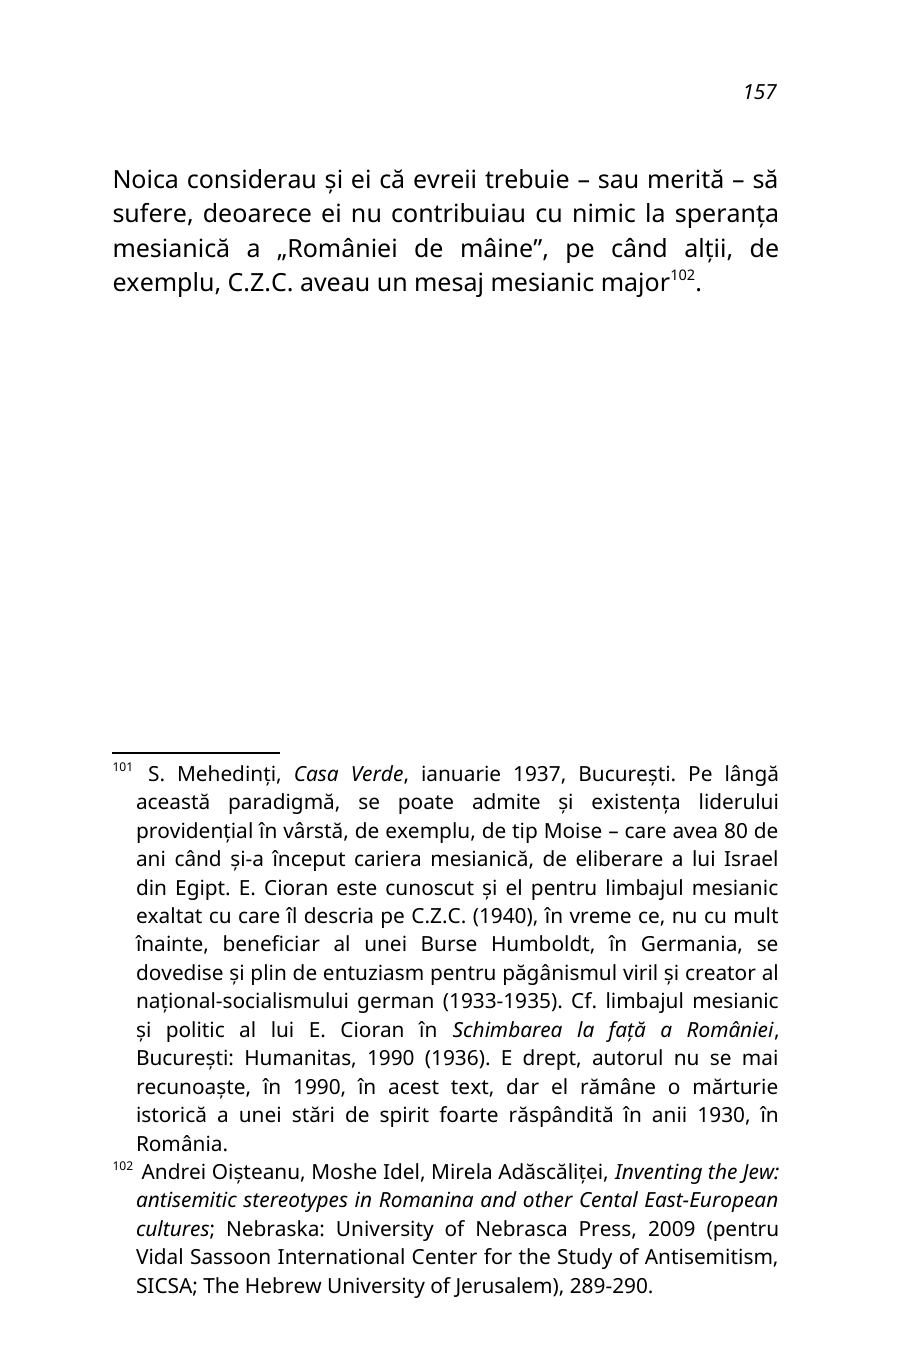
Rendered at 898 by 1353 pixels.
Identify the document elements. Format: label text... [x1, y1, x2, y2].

text Noica considerau şi ei că evreii trebuie – sau merită – să sufere, deoarece ei nu contribuiau cu nimic la speranţa mesianică a „României de mâine”, pe când alţii, de exemplu, C.Z.C. aveau un mesaj mesianic major. [112, 162, 779, 298]
text Andrei Oişteanu, Moshe Idel, Mirela Adăscăliţei, Inventing the Jew: antisemitic stereotypes in Romanina and other Cental East-European cultures; Nebraska: University of Nebrasca Press, 2009 (pentru Vidal Sassoon International Center for the Study of Antisemitism, SICSA; The Hebrew University of Jerusalem), 289-290. [112, 1157, 779, 1299]
text S. Mehedinţi, Casa Verde, ianuarie 1937, Bucureşti. Pe lângă această paradigmă, se poate admite şi existenţa liderului providenţial în vârstă, de exemplu, de tip Moise – care avea 80 de ani când şi-a început cariera mesianică, de eliberare a lui Israel din Egipt. E. Cioran este cunoscut şi el pentru limbajul mesianic exaltat cu care îl descria pe C.Z.C. (1940), în vreme ce, nu cu mult înainte, beneficiar al unei Burse Humboldt, în Germania, se dovedise şi plin de entuziasm pentru păgânismul viril şi creator al naţional-socialismului german (1933-1935). Cf. limbajul mesianic şi politic al lui E. Cioran în Schimbarea la faţă a României, Bucureşti: Humanitas, 1990 (1936). E drept, autorul nu se mai recunoaşte, în 1990, în acest text, dar el rămâne o mărturie istorică a unei stări de spirit foarte răspândită în anii 1930, în România. [112, 759, 779, 1157]
